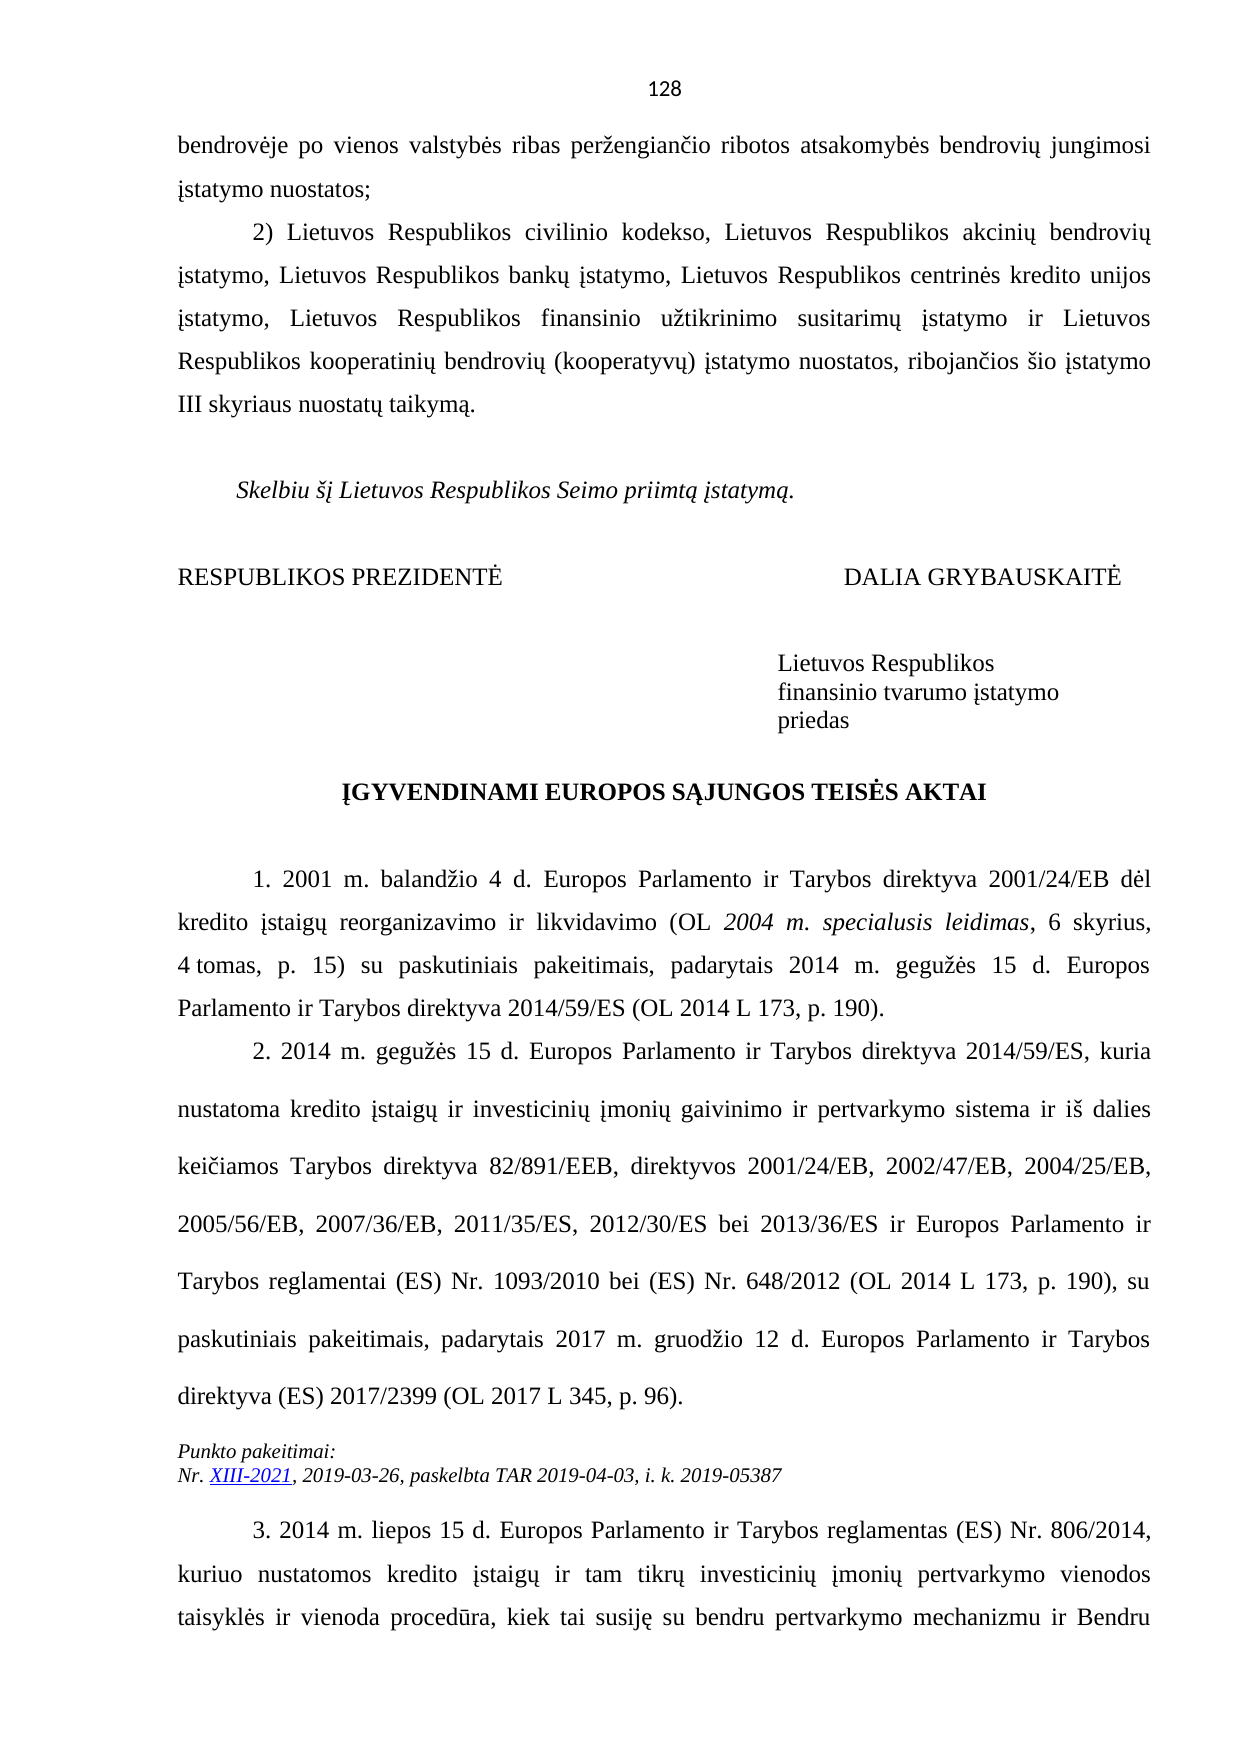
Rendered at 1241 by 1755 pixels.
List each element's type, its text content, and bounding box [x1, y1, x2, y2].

text 3. 2014 m. liepos 15 d. Europos Parlamento ir Tarybos reglamentas (ES) Nr. 806/2014, kuriuo nustatomos kredito įstaigų ir tam tikrų investicinių įmonių pertvarkymo vienodos taisyklės ir vienoda procedūra, kiek tai susiję su bendru pertvarkymo mechanizmu ir Bendru [177, 1516, 1152, 1631]
text 2. 2014 m. gegužės 15 d. Europos Parlamento ir Tarybos direktyva 2014/59/ES, kuria nustatoma kredito įstaigų ir investicinių įmonių gaivinimo ir pertvarkymo sistema ir iš dalies keičiamos Tarybos direktyva 82/891/EEB, direktyvos 2001/24/EB, 2002/47/EB, 2004/25/EB, 2005/56/EB, 2007/36/EB, 2011/35/ES, 2012/30/ES bei 2013/36/ES ir Europos Parlamento ir Tarybos reglamentai (ES) Nr. 1093/2010 bei (ES) Nr. 648/2012 (OL 2014 L 173, p. 190), su paskutiniais pakeitimais, padarytais 2017 m. gruodžio 12 d. Europos Parlamento ir Tarybos direktyva (ES) 2017/2399 (OL 2017 L 345, p. 96). [177, 1036, 1152, 1410]
text finansinio tvarumo įstatymo [177, 677, 1152, 706]
text ĮGYVENDINAMI EUROPOS SĄJUNGOS TEISĖS AKTAI [177, 777, 1152, 806]
text bendrovėje po vienos valstybės ribas peržengiančio ribotos atsakomybės bendrovių jungimosi įstatymo nuostatos; [177, 131, 1152, 202]
text Lietuvos Respublikos [177, 648, 1152, 677]
text priedas [177, 706, 1152, 734]
text Nr. XIII-2021, 2019-03-26, paskelbta TAR 2019-04-03, i. k. 2019-05387 [177, 1463, 1152, 1487]
text 1. 2001 m. balandžio 4 d. Europos Parlamento ir Tarybos direktyva 2001/24/EB dėl kredito įstaigų reorganizavimo ir likvidavimo (OL 2004 m. specialusis leidimas, 6 skyrius, 4 tomas, p. 15) su paskutiniais pakeitimais, padarytais 2014 m. gegužės 15 d. Europos Parlamento ir Tarybos direktyva 2014/59/ES (OL 2014 L 173, p. 190). [177, 864, 1152, 1022]
text 2) Lietuvos Respublikos civilinio kodekso, Lietuvos Respublikos akcinių bendrovių įstatymo, Lietuvos Respublikos bankų įstatymo, Lietuvos Respublikos centrinės kredito unijos įstatymo, Lietuvos Respublikos finansinio užtikrinimo susitarimų įstatymo ir Lietuvos Respublikos kooperatinių bendrovių (kooperatyvų) įstatymo nuostatos, ribojančios šio įstatymo III skyriaus nuostatų taikymą. [177, 217, 1152, 418]
text Punkto pakeitimai: [177, 1439, 1152, 1463]
text Skelbiu šį Lietuvos Respublikos Seimo priimtą įstatymą. [177, 476, 1152, 504]
text RESPUBLIKOS PREZIDENTĖ DALIA GRYBAUSKAITĖ [177, 562, 1152, 591]
